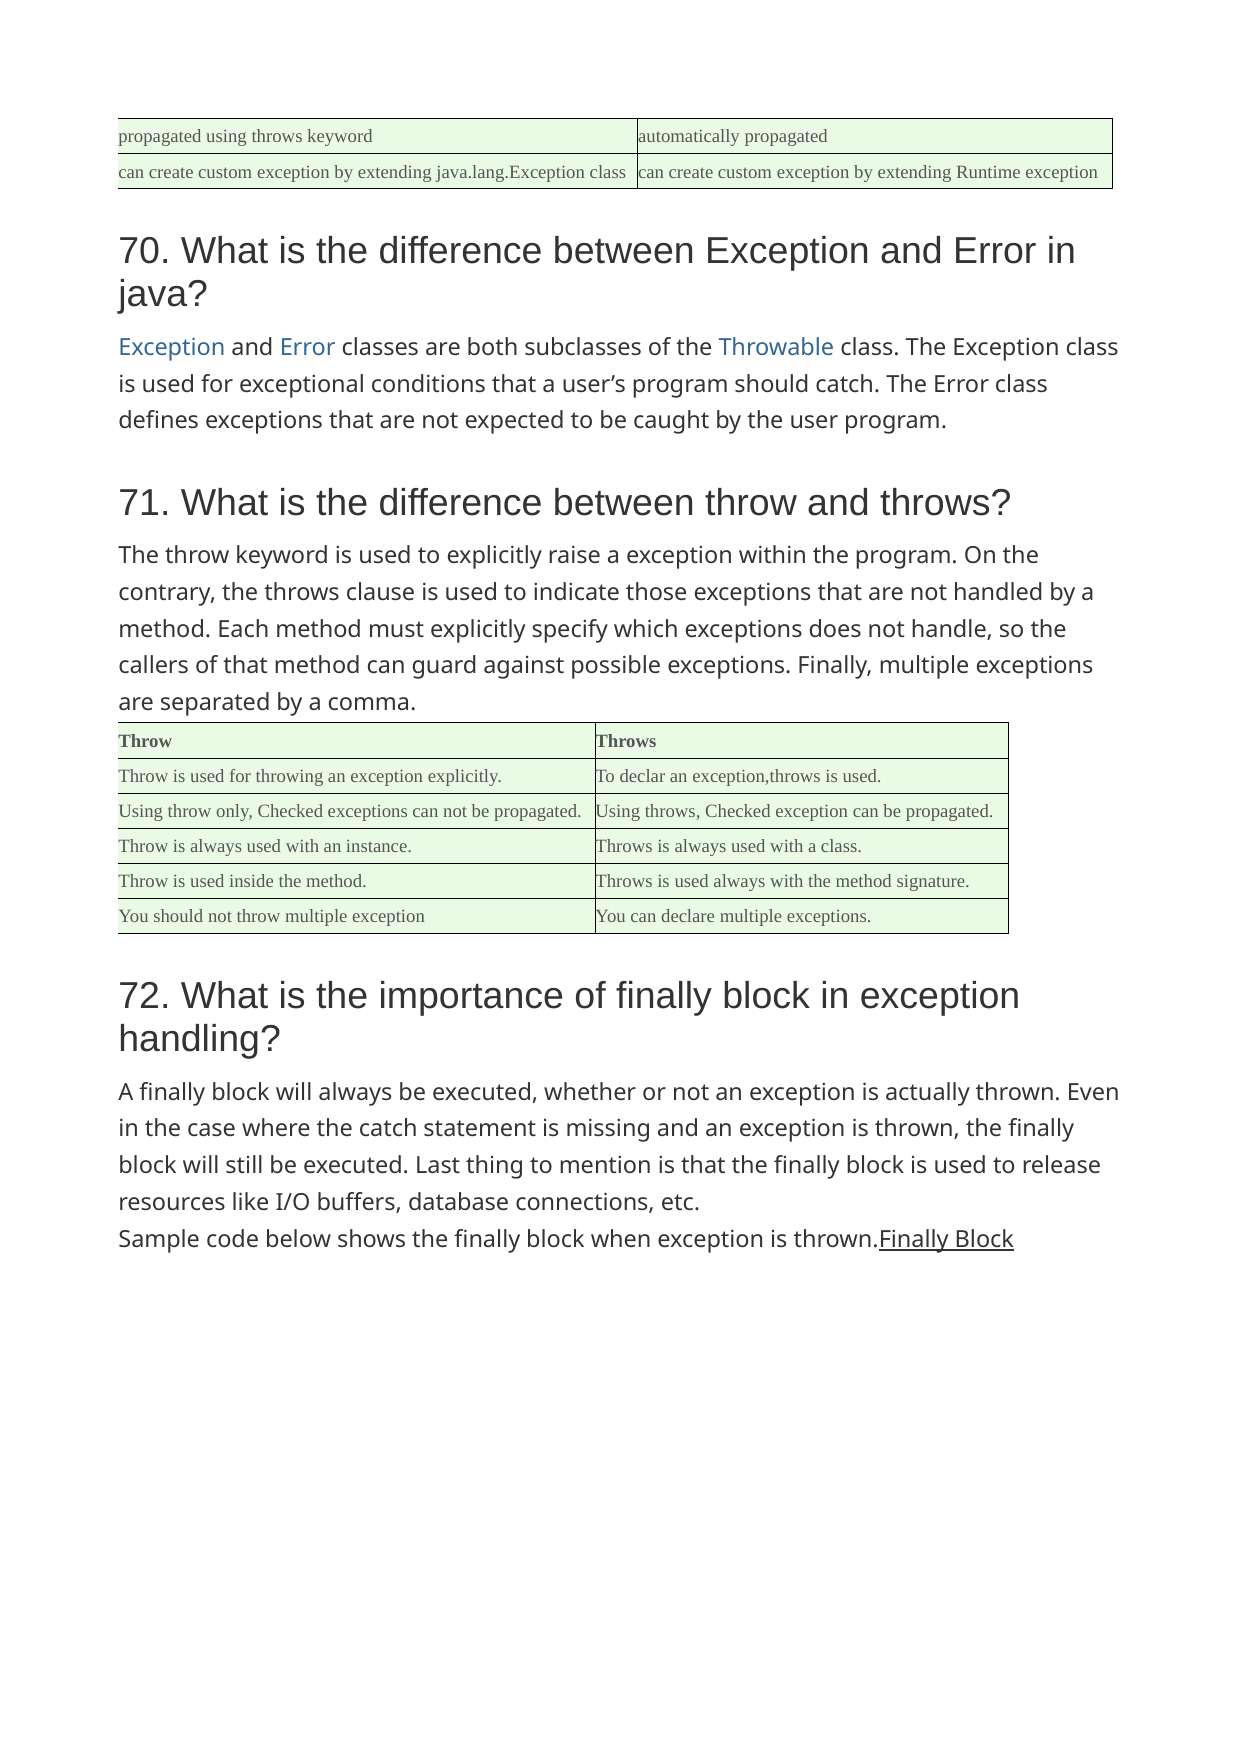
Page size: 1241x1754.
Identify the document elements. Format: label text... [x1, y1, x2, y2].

table_cell Throws is always used with a class. [596, 829, 1008, 863]
table_cell Throw is used inside the method. [118, 864, 595, 898]
table_cell Throw is used for throwing an exception explicitly. [118, 759, 595, 792]
table_cell You should not throw multiple exception [118, 899, 595, 933]
text Sample code below shows the finally block when exception is thrown.Finally Block [118, 1222, 1122, 1254]
table_cell To declar an exception,throws is used. [596, 759, 1008, 792]
table_header Throw [118, 723, 595, 757]
subtitle 72. What is the importance of finally block in exception handling? [118, 973, 1122, 1059]
table_cell Using throws, Checked exception can be propagated. [596, 794, 1008, 828]
subtitle 71. What is the difference between throw and throws? [118, 480, 1122, 523]
text The throw keyword is used to explicitly raise a exception within the program. On the contrary, the throws clause is used to indicate those exceptions that are not handled by a method. Each method must explicitly specify which exceptions does not handle, so the callers of that method can guard against possible exceptions. Finally, multiple exceptions are separated by a comma. [118, 538, 1122, 717]
table_cell You can declare multiple exceptions. [596, 899, 1008, 933]
subtitle 70. What is the difference between Exception and Error in java? [118, 228, 1122, 315]
table_cell can create custom exception by extending Runtime exception [638, 154, 1112, 188]
table_cell can create custom exception by extending java.lang.Exception class [118, 154, 637, 188]
table_cell automatically propagated [638, 119, 1112, 153]
text Exception and Error classes are both subclasses of the Throwable class. The Exception class is used for exceptional conditions that a user’s program should catch. The Error class defines exceptions that are not expected to be caught by the user program. [118, 330, 1122, 436]
table_cell Using throw only, Checked exceptions can not be propagated. [118, 794, 595, 828]
table_cell Throws is used always with the method signature. [596, 864, 1008, 898]
table_header Throws [596, 723, 1008, 757]
table_cell Throw is always used with an instance. [118, 829, 595, 863]
table_cell propagated using throws keyword [118, 119, 637, 153]
text A finally block will always be executed, whether or not an exception is actually thrown. Even in the case where the catch statement is missing and an exception is thrown, the finally block will still be executed. Last thing to mention is that the finally block is used to release resources like I/O buffers, database connections, etc. [118, 1075, 1122, 1217]
